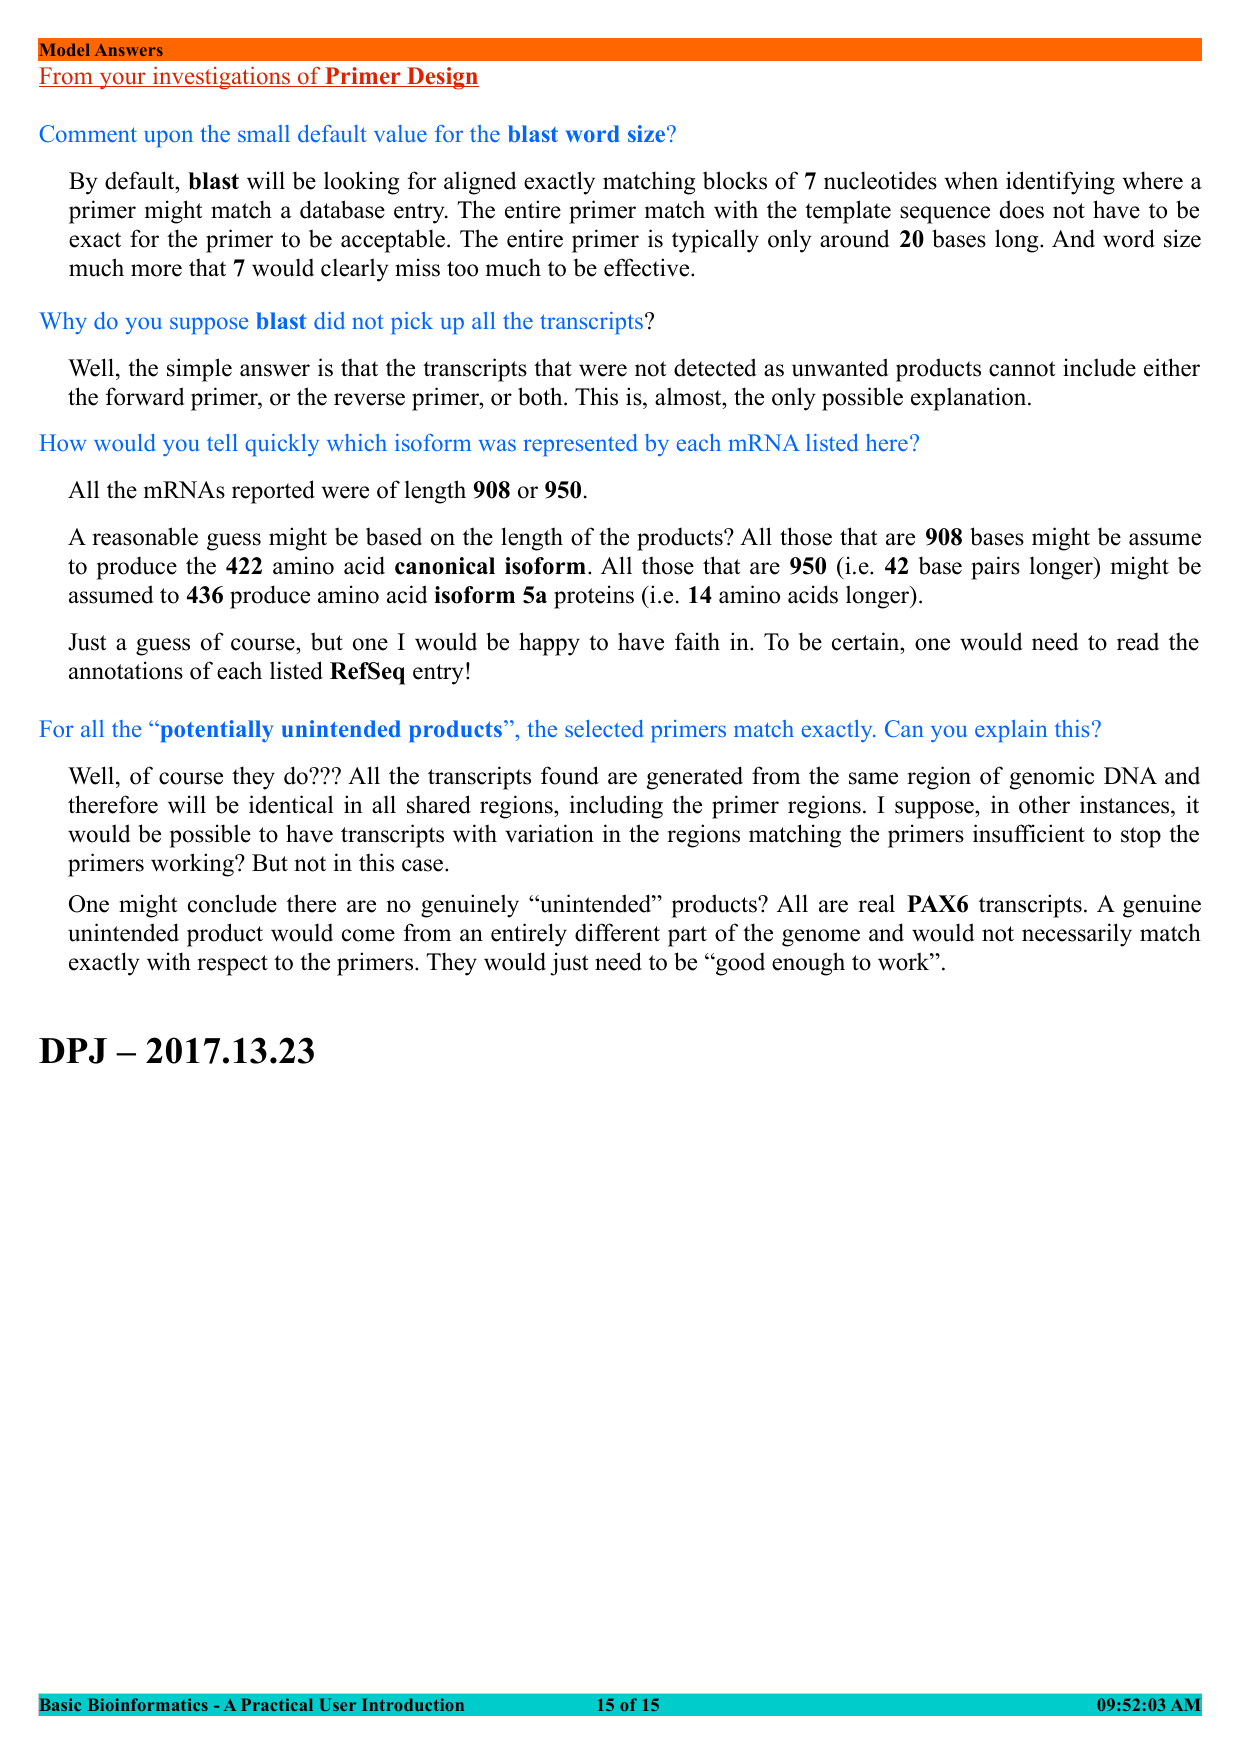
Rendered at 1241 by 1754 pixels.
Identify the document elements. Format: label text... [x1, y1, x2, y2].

text One might conclude there are no genuinely “unintended” products? All are real PAX6 transcripts. A genuine unintended product would come from an entirely different part of the genome and would not necessarily match exactly with respect to the primers. They would just need to be “good enough to work”. [68, 889, 1202, 976]
text Well, the simple answer is that the transcripts that were not detected as unwanted products cannot include either the forward primer, or the reverse primer, or both. This is, almost, the only possible explanation. [68, 352, 1202, 411]
text By default, blast will be looking for aligned exactly matching blocks of 7 nucleotides when identifying where a primer might match a database entry. The entire primer match with the template sequence does not have to be exact for the primer to be acceptable. The entire primer is typically only around 20 bases long. And word size much more that 7 would clearly miss too much to be effective. [69, 166, 1202, 282]
text From your investigations of Primer Design [38, 61, 1202, 89]
text A reasonable guess might be based on the length of the products? All those that are 908 bases might be assume to produce the 422 amino acid canonical isoform. All those that are 950 (i.e. 42 base pairs longer) might be assumed to 436 produce amino acid isoform 5a proteins (i.e. 14 amino acids longer). [68, 522, 1202, 609]
text Why do you suppose blast did not pick up all the transcripts? [38, 306, 1202, 335]
text For all the “potentially unintended products”, the selected primers match exactly. Can you explain this? [38, 714, 1202, 743]
text Just a guess of course, but one I would be happy to have faith in. To be certain, one would need to read the annotations of each listed RefSeq entry! [68, 627, 1202, 685]
text All the mRNAs reported were of length 908 or 950. [68, 475, 1202, 504]
text Comment upon the small default value for the blast word size? [38, 119, 1202, 148]
text DPJ – 2017.13.23 [38, 1029, 1202, 1072]
text How would you tell quickly which isoform was represented by each mRNA listed here? [38, 428, 1202, 457]
text Well, of course they do??? All the transcripts found are generated from the same region of genomic DNA and therefore will be identical in all shared regions, including the primer regions. I suppose, in other instances, it would be possible to have transcripts with variation in the regions matching the primers insufficient to stop the primers working? But not in this case. [68, 761, 1202, 877]
